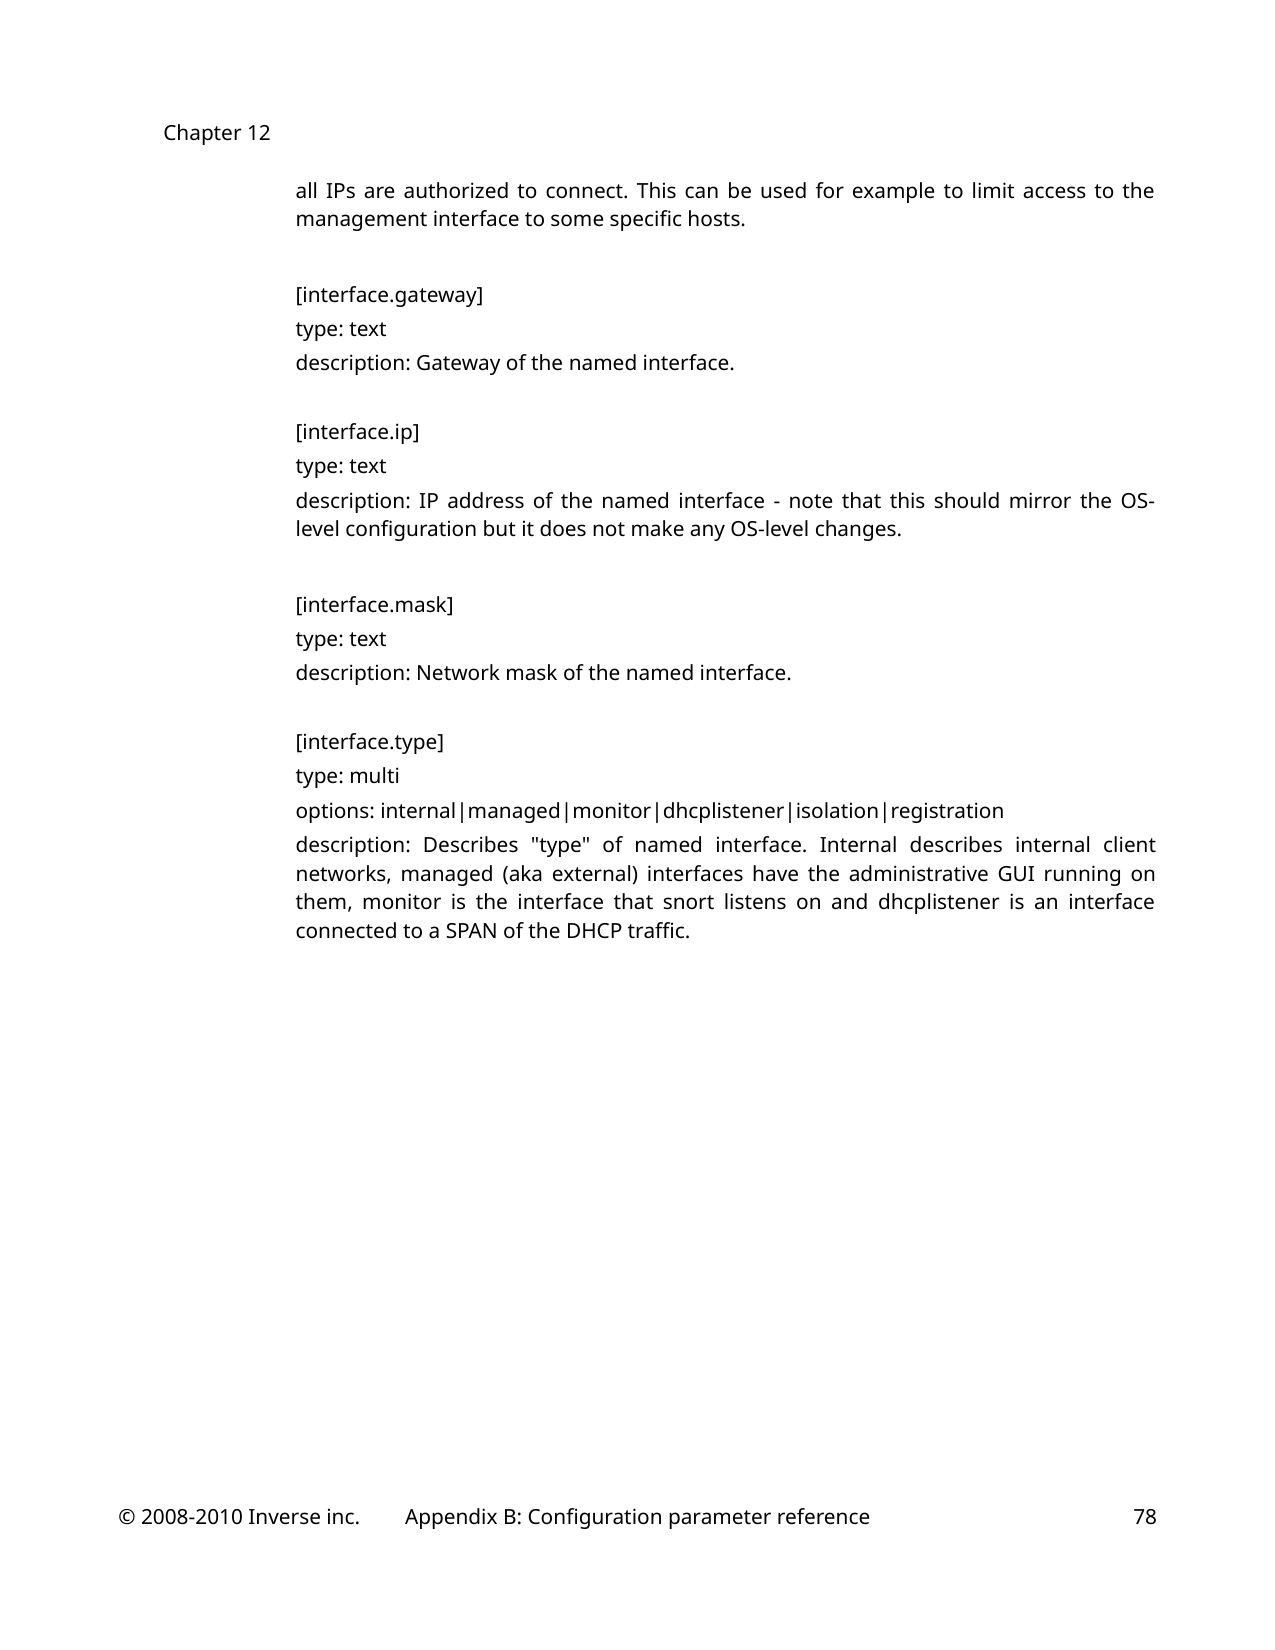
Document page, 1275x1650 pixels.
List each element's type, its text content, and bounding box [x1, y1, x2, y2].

text type: multi [295, 762, 1157, 790]
text options: internal|managed|monitor|dhcplistener|isolation|registration [295, 796, 1157, 824]
text all IPs are authorized to connect. This can be used for example to limit access to the management interface to some specific hosts. [295, 176, 1157, 233]
text [interface.mask] [295, 590, 1157, 618]
text description: Describes "type" of named interface. Internal describes internal client networks, managed (aka external) interfaces have the administrative GUI running on them, monitor is the interface that snort listens on and dhcplistener is an interface connected to a SPAN of the DHCP traffic. [295, 830, 1157, 944]
text description: Network mask of the named interface. [295, 658, 1157, 687]
text type: text [295, 314, 1157, 343]
text [interface.ip] [295, 417, 1157, 446]
text [interface.gateway] [295, 280, 1157, 308]
text description: IP address of the named interface - note that this should mirror the OS-level configuration but it does not make any OS-level changes. [295, 486, 1157, 543]
text type: text [295, 624, 1157, 653]
text [interface.type] [295, 727, 1157, 756]
text description: Gateway of the named interface. [295, 348, 1157, 377]
text type: text [295, 452, 1157, 480]
